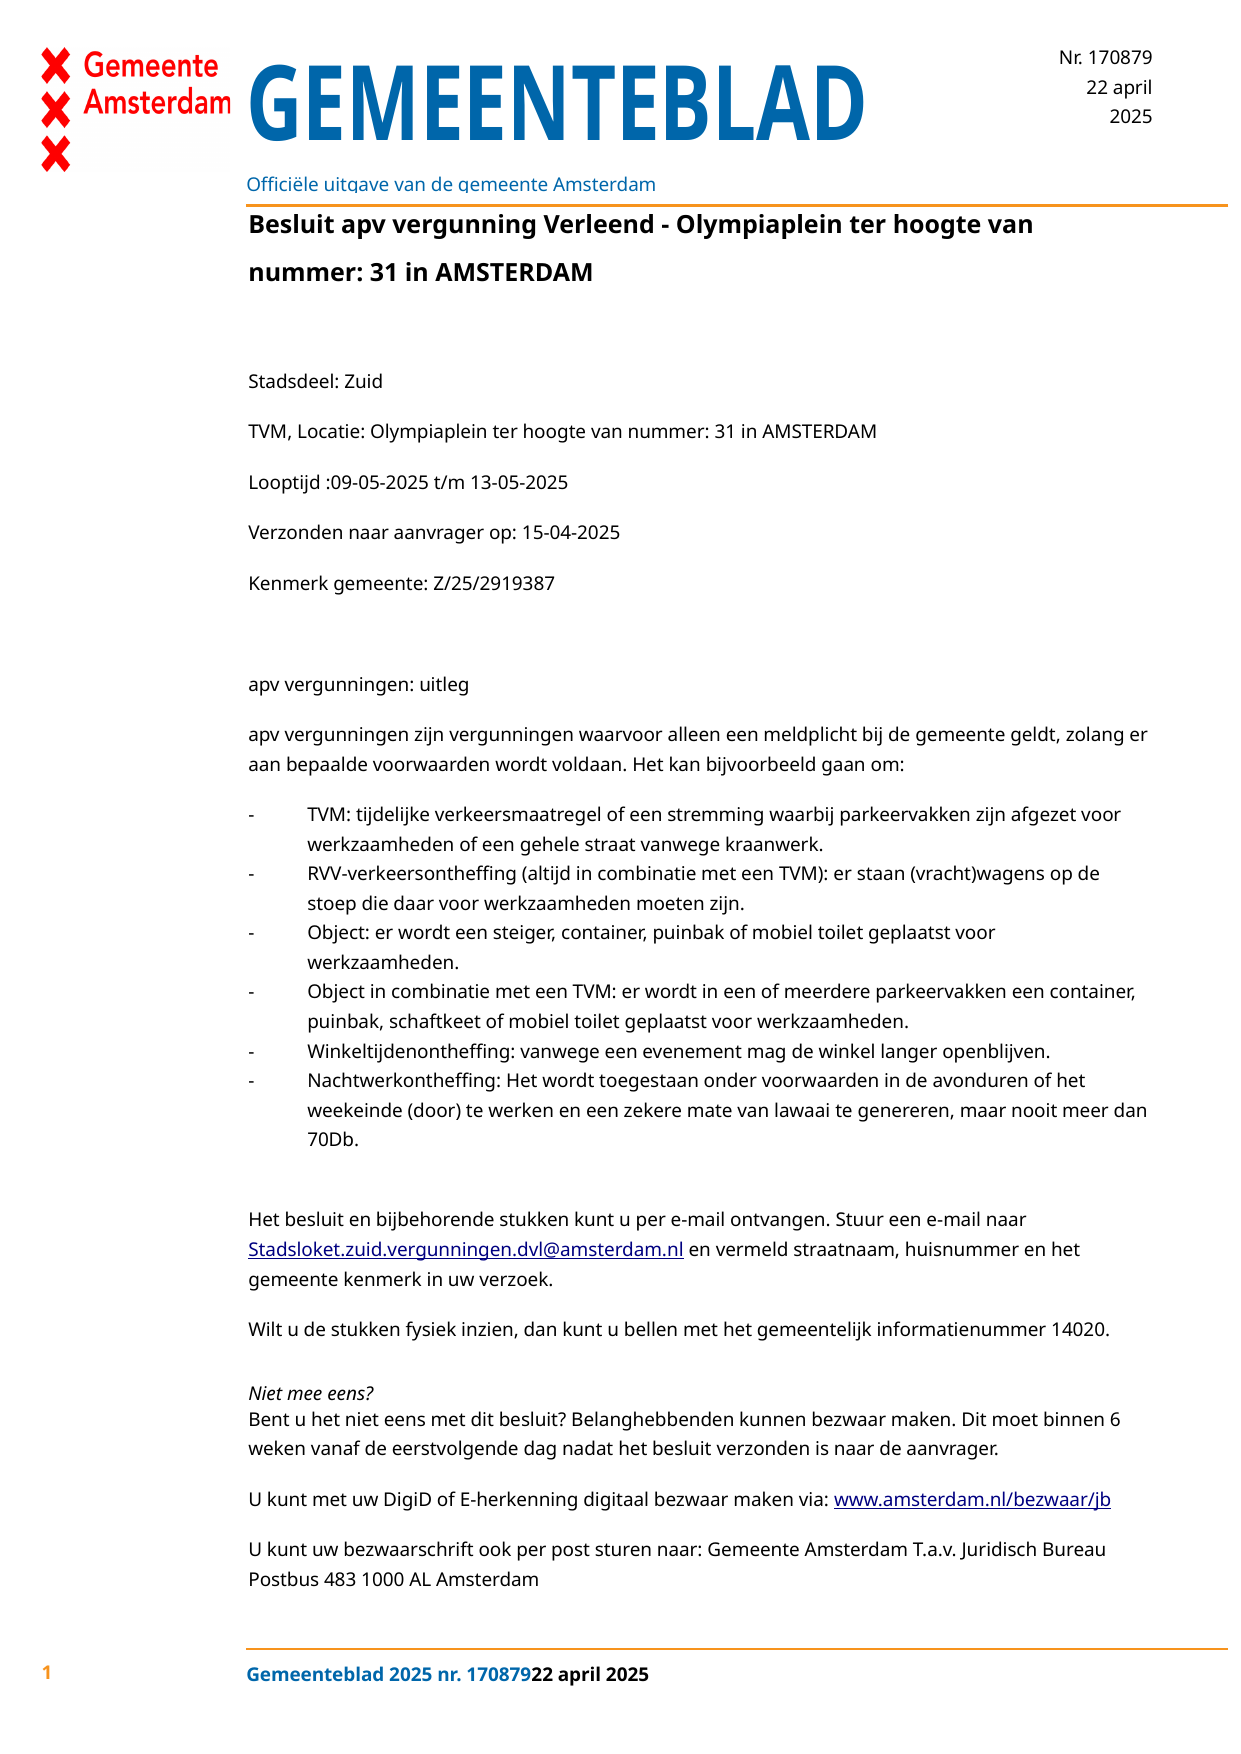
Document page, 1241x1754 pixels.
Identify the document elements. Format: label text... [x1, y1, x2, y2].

text Niet mee eens? [248, 1380, 1152, 1406]
text Verzonden naar aanvrager op: 15-04-2025 [248, 519, 1152, 545]
text Stadsdeel: Zuid [248, 368, 1152, 394]
text Het besluit en bijbehorende stukken kunt u per e-mail ontvangen. Stuur een e-mail naar Stadsloket.zuid.vergunningen.dvl@amsterdam.nl en vermeld straatnaam, huisnummer en het gemeente kenmerk in uw verzoek. [248, 1207, 1152, 1292]
picture [41, 47, 231, 172]
text TVM, Locatie: Olympiaplein ter hoogte van nummer: 31 in AMSTERDAM [248, 419, 1152, 444]
text Kenmerk gemeente: Z/25/2919387 [248, 570, 1152, 596]
text U kunt met uw DigiD of E-herkenning digitaal bezwaar maken via: www.amsterdam.nl/bezwaar/jb [248, 1486, 1152, 1512]
text apv vergunningen: uitleg [248, 671, 1152, 697]
list Nachtwerkontheffing: Het wordt toegestaan onder voorwaarden in de avonduren of het weekeinde (door) te werken en een zekere mate van lawaai te genereren, maar nooit meer dan 70Db. [248, 1067, 1152, 1152]
text Besluit apv vergunning Verleend - Olympiaplein ter hoogte van nummer: 31 in AMSTERDAM [248, 207, 1152, 288]
list Object in combinatie met een TVM: er wordt in een of meerdere parkeervakken een container, puinbak, schaftkeet of mobiel toilet geplaatst voor werkzaamheden. [248, 979, 1152, 1034]
list RVV-verkeersontheffing (altijd in combinatie met een TVM): er staan (vracht)wagens op de stoep die daar voor werkzaamheden moeten zijn. [248, 860, 1152, 916]
text U kunt uw bezwaarschrift ook per post sturen naar: Gemeente Amsterdam T.a.v. Juridisch Bureau Postbus 483 1000 AL Amsterdam [248, 1536, 1152, 1592]
text Bent u het niet eens met dit besluit? Belanghebbenden kunnen bezwaar maken. Dit moet binnen 6 weken vanaf de eerstvolgende dag nadat het besluit verzonden is naar de aanvrager. [248, 1406, 1152, 1461]
text Looptijd :09-05-2025 t/m 13-05-2025 [248, 469, 1152, 495]
list TVM: tijdelijke verkeersmaatregel of een stremming waarbij parkeervakken zijn afgezet voor werkzaamheden of een gehele straat vanwege kraanwerk. [248, 801, 1152, 857]
list Object: er wordt een steiger, container, puinbak of mobiel toilet geplaatst voor werkzaamheden. [248, 919, 1152, 975]
text apv vergunningen zijn vergunningen waarvoor alleen een meldplicht bij de gemeente geldt, zolang er aan bepaalde voorwaarden wordt voldaan. Het kan bijvoorbeeld gaan om: [248, 721, 1152, 777]
text Wilt u de stukken fysiek inzien, dan kunt u bellen met het gemeentelijk informatienummer 14020. [248, 1316, 1152, 1342]
list Winkeltijdenontheffing: vanwege een evenement mag de winkel langer openblijven. [248, 1038, 1152, 1064]
